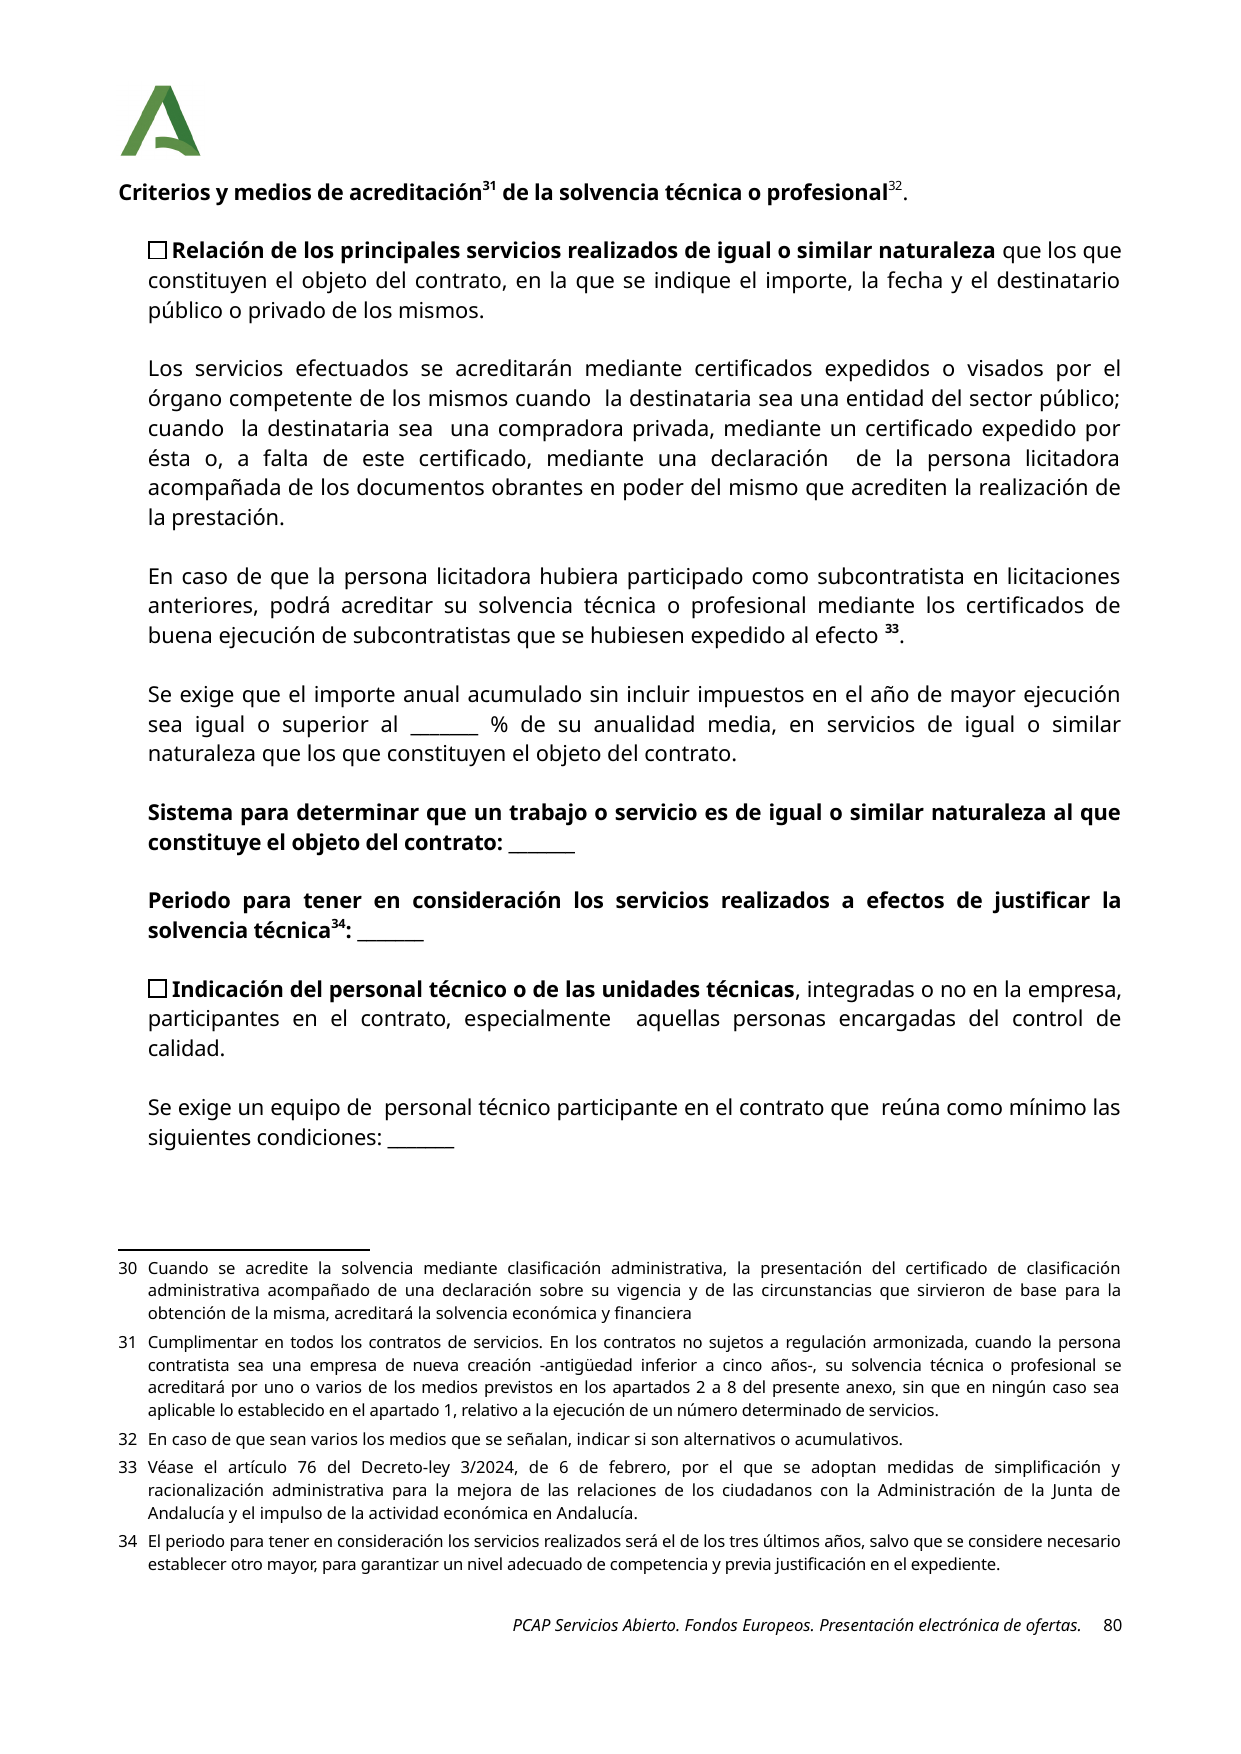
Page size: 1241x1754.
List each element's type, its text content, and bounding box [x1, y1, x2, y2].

text Se exige un equipo de personal técnico participante en el contrato que reúna como mínimo las siguientes condiciones: _______ [148, 1092, 1122, 1151]
text Criterios y medios de acreditación de la solvencia técnica o profesional. [118, 177, 1122, 206]
text Cuando se acredite la solvencia mediante clasificación administrativa, la presentación del certificado de clasificación administrativa acompañado de una declaración sobre su vigencia y de las circunstancias que sirvieron de base para la obtención de la misma, acreditará la solvencia económica y financiera [118, 1256, 1122, 1324]
text En caso de que la persona licitadora hubiera participado como subcontratista en licitaciones anteriores, podrá acreditar su solvencia técnica o profesional mediante los certificados de buena ejecución de subcontratistas que se hubiesen expedido al efecto . [148, 561, 1122, 650]
text Sistema para determinar que un trabajo o servicio es de igual o similar naturaleza al que constituye el objeto del contrato: _______ [148, 797, 1122, 857]
text Véase el artículo 76 del Decreto-ley 3/2024, de 6 de febrero, por el que se adoptan medidas de simplificación y racionalización administrativa para la mejora de las relaciones de los ciudadanos con la Administración de la Junta de Andalucía y el impulso de la actividad económica en Andalucía. [118, 1456, 1122, 1524]
text Indicación del personal técnico o de las unidades técnicas, integradas o no en la empresa, participantes en el contrato, especialmente aquellas personas encargadas del control de calidad. [148, 974, 1122, 1063]
picture [116, 81, 205, 160]
text Cumplimentar en todos los contratos de servicios. En los contratos no sujetos a regulación armonizada, cuando la persona contratista sea una empresa de nueva creación -antigüedad inferior a cinco años-, su solvencia técnica o profesional se acreditará por uno o varios de los medios previstos en los apartados 2 a 8 del presente anexo, sin que en ningún caso sea aplicable lo establecido en el apartado 1, relativo a la ejecución de un número determinado de servicios. [118, 1330, 1122, 1421]
text Periodo para tener en consideración los servicios realizados a efectos de justificar la solvencia técnica: _______ [148, 885, 1122, 945]
text Los servicios efectuados se acreditarán mediante certificados expedidos o visados por el órgano competente de los mismos cuando la destinataria sea una entidad del sector público; cuando la destinataria sea una compradora privada, mediante un certificado expedido por ésta o, a falta de este certificado, mediante una declaración de la persona licitadora acompañada de los documentos obrantes en poder del mismo que acrediten la realización de la prestación. [148, 353, 1122, 532]
text Se exige que el importe anual acumulado sin incluir impuestos en el año de mayor ejecución sea igual o superior al _______ % de su anualidad media, en servicios de igual o similar naturaleza que los que constituyen el objeto del contrato. [148, 679, 1122, 768]
text Relación de los principales servicios realizados de igual o similar naturaleza que los que constituyen el objeto del contrato, en la que se indique el importe, la fecha y el destinatario público o privado de los mismos. [148, 235, 1122, 324]
text En caso de que sean varios los medios que se señalan, indicar si son alternativos o acumulativos. [118, 1427, 1122, 1450]
text El periodo para tener en consideración los servicios realizados será el de los tres últimos años, salvo que se considere necesario establecer otro mayor, para garantizar un nivel adecuado de competencia y previa justificación en el expediente. [118, 1530, 1122, 1575]
